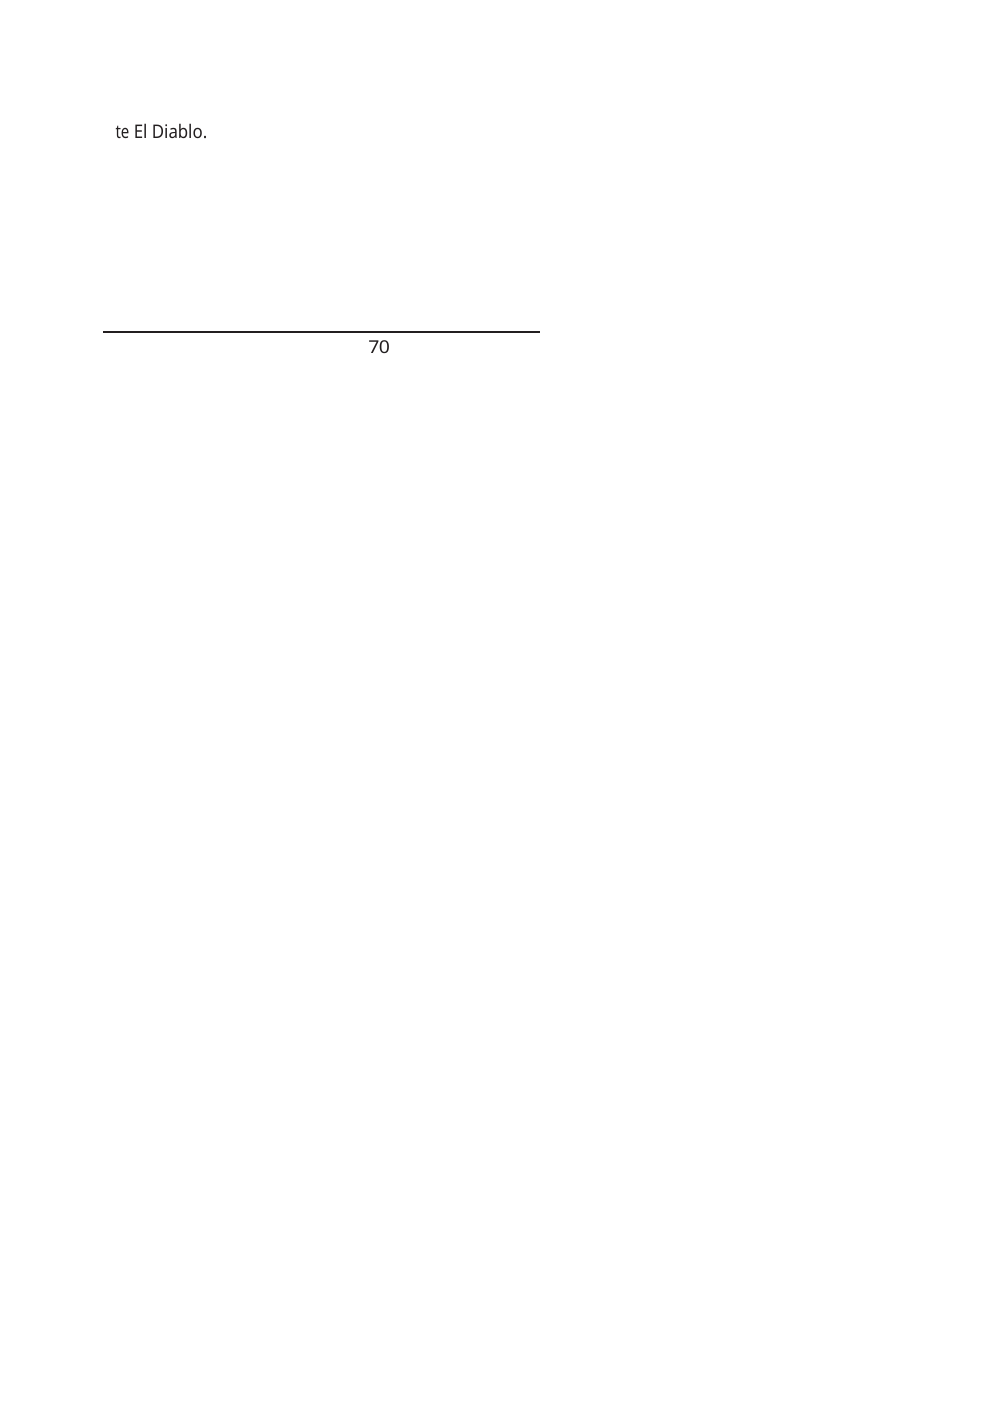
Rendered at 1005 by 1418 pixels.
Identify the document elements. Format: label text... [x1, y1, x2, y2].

text 70 [368, 335, 975, 359]
text te El Diablo. [115, 119, 728, 144]
